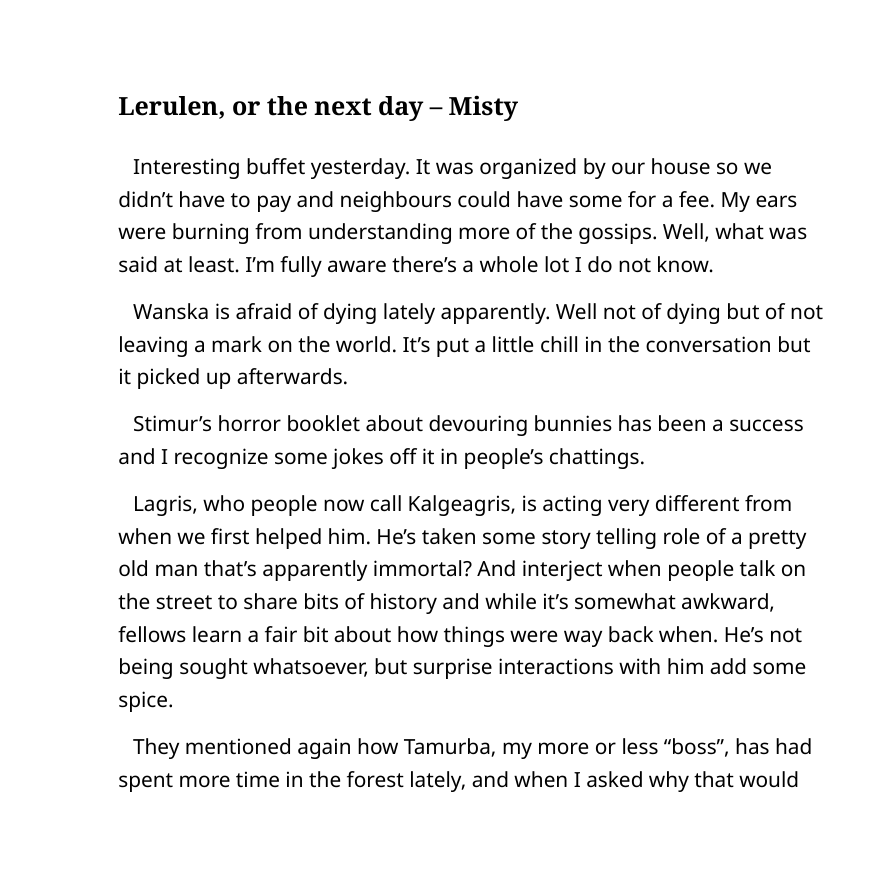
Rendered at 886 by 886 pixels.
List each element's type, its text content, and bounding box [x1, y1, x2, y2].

text Stimur’s horror booklet about devouring bunnies has been a success and I recognize some jokes off it in people’s chattings. [118, 409, 827, 471]
subtitle Lerulen, or the next day – Misty [118, 88, 827, 123]
text Interesting buffet yesterday. It was organized by our house so we didn’t have to pay and neighbours could have some for a fee. My ears were burning from understanding more of the gossips. Well, what was said at least. I’m fully aware there’s a whole lot I do not know. [118, 152, 827, 278]
text Wanska is afraid of dying lately apparently. Well not of dying but of not leaving a mark on the world. It’s put a little chill in the conversation but it picked up afterwards. [118, 297, 827, 391]
text Lagris, who people now call Kalgeagris, is acting very different from when we first helped him. He’s taken some story telling role of a pretty old man that’s apparently immortal? And interject when people talk on the street to share bits of history and while it’s somewhat awkward, fellows learn a fair bit about how things were way back when. He’s not being sought whatsoever, but surprise interactions with him add some spice. [118, 489, 827, 713]
text They mentioned again how Tamurba, my more or less “boss”, has had spent more time in the forest lately, and when I asked why that would [118, 732, 827, 793]
